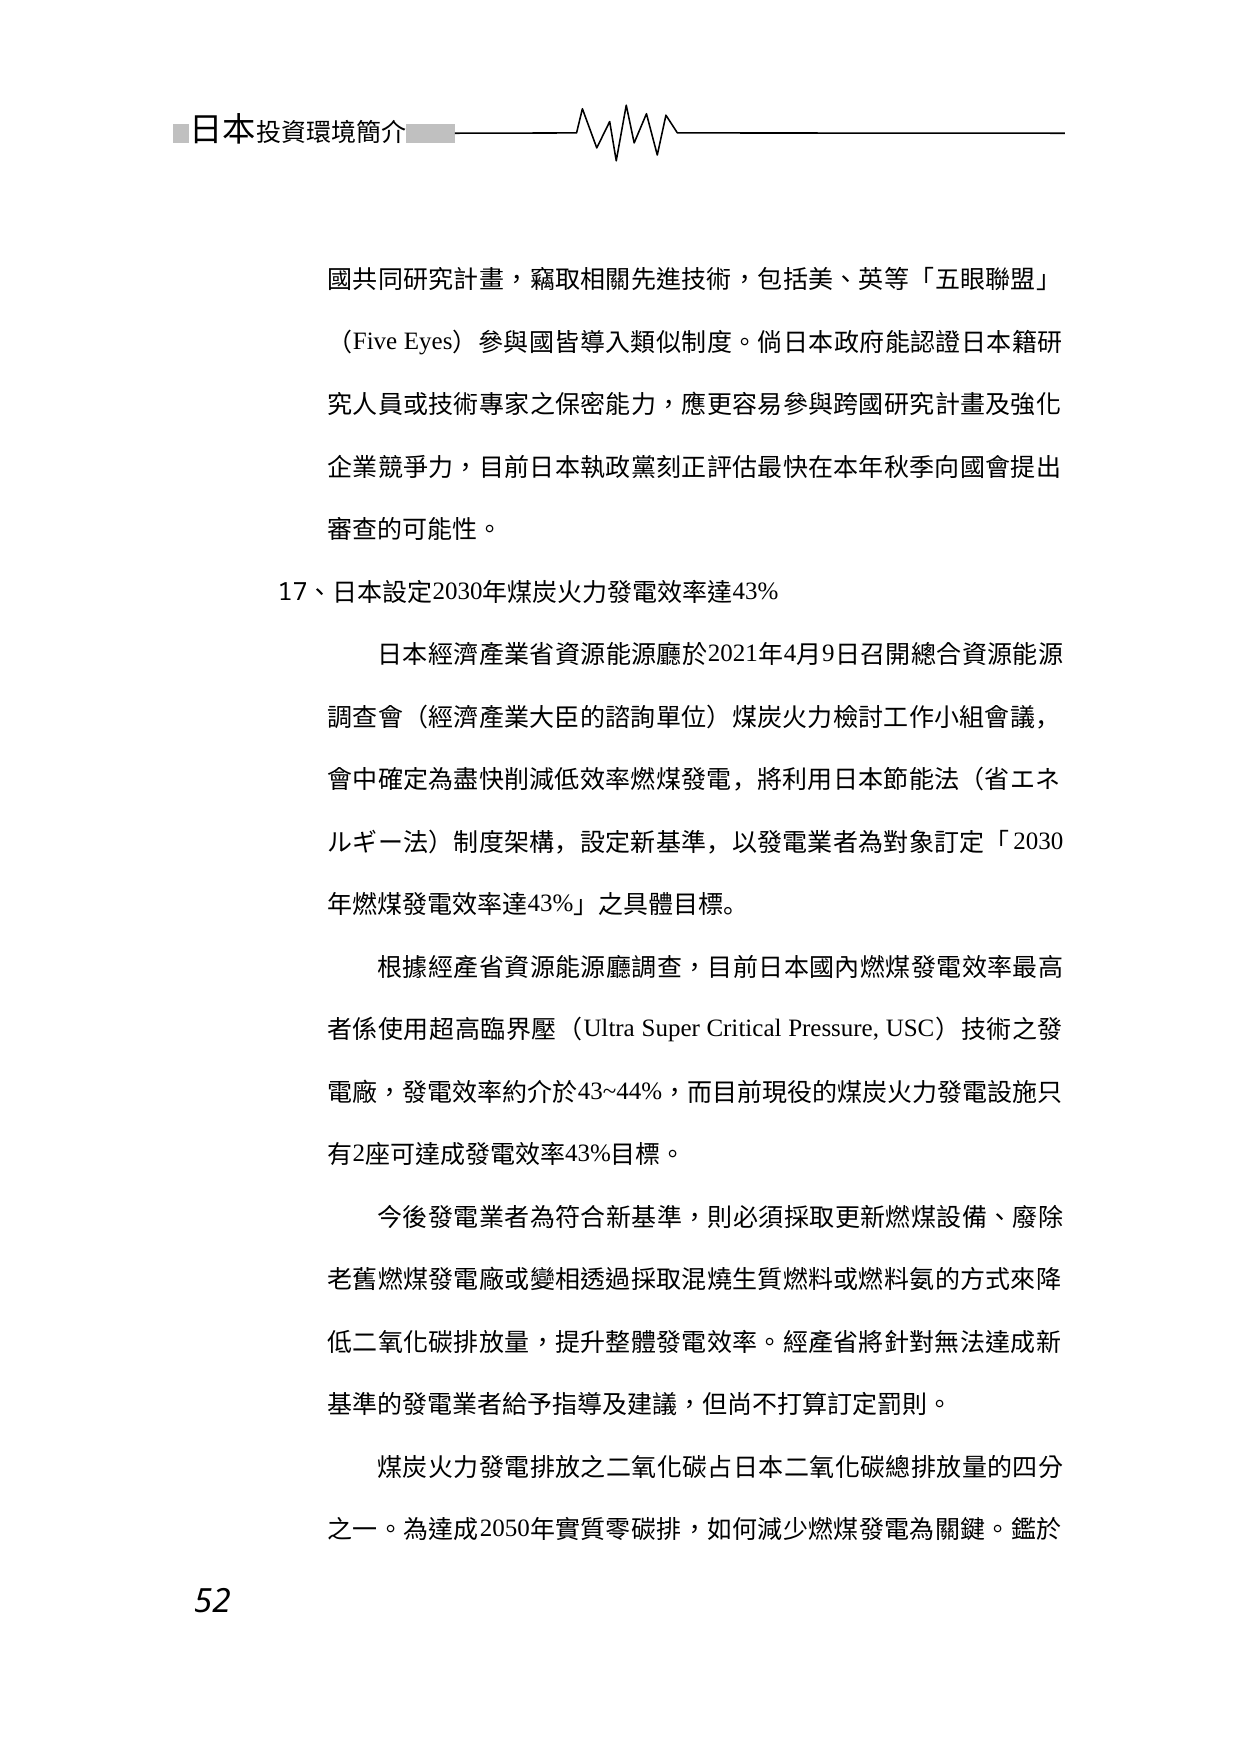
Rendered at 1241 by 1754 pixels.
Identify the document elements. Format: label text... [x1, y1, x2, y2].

text 今後發電業者為符合新基準，則必須採取更新燃煤設備、廢除老舊燃煤發電廠或變相透過採取混燒生質燃料或燃料氨的方式來降低二氧化碳排放量，提升整體發電效率。經產省將針對無法達成新基準的發電業者給予指導及建議，但尚不打算訂定罰則。 [327, 1174, 1063, 1424]
text 國共同研究計畫，竊取相關先進技術，包括美、英等「五眼聯盟」（Five Eyes）參與國皆導入類似制度。倘日本政府能認證日本籍研究人員或技術專家之保密能力，應更容易參與跨國研究計畫及強化企業競爭力，目前日本執政黨刻正評估最快在本年秋季向國會提出審查的可能性。 [327, 236, 1063, 549]
text 煤炭火力發電排放之二氧化碳占日本二氧化碳總排放量的四分之一。為達成2050年實質零碳排，如何減少燃煤發電為關鍵。鑑於 [327, 1424, 1063, 1549]
text 日本經濟產業省資源能源廳於2021年4月9日召開總合資源能源調查會（經濟產業大臣的諮詢單位）煤炭火力檢討工作小組會議，會中確定為盡快削減低效率燃煤發電，將利用日本節能法（省エネルギー法）制度架構，設定新基準，以發電業者為對象訂定「2030年燃煤發電效率達43%」之具體目標。 [327, 611, 1063, 924]
text 根據經產省資源能源廳調查，目前日本國內燃煤發電效率最高者係使用超高臨界壓（Ultra Super Critical Pressure, USC）技術之發電廠，發電效率約介於43~44%，而目前現役的煤炭火力發電設施只有2座可達成發電效率43%目標。 [327, 924, 1063, 1174]
text 17、日本設定2030年煤炭火力發電效率達43% [277, 549, 1063, 611]
